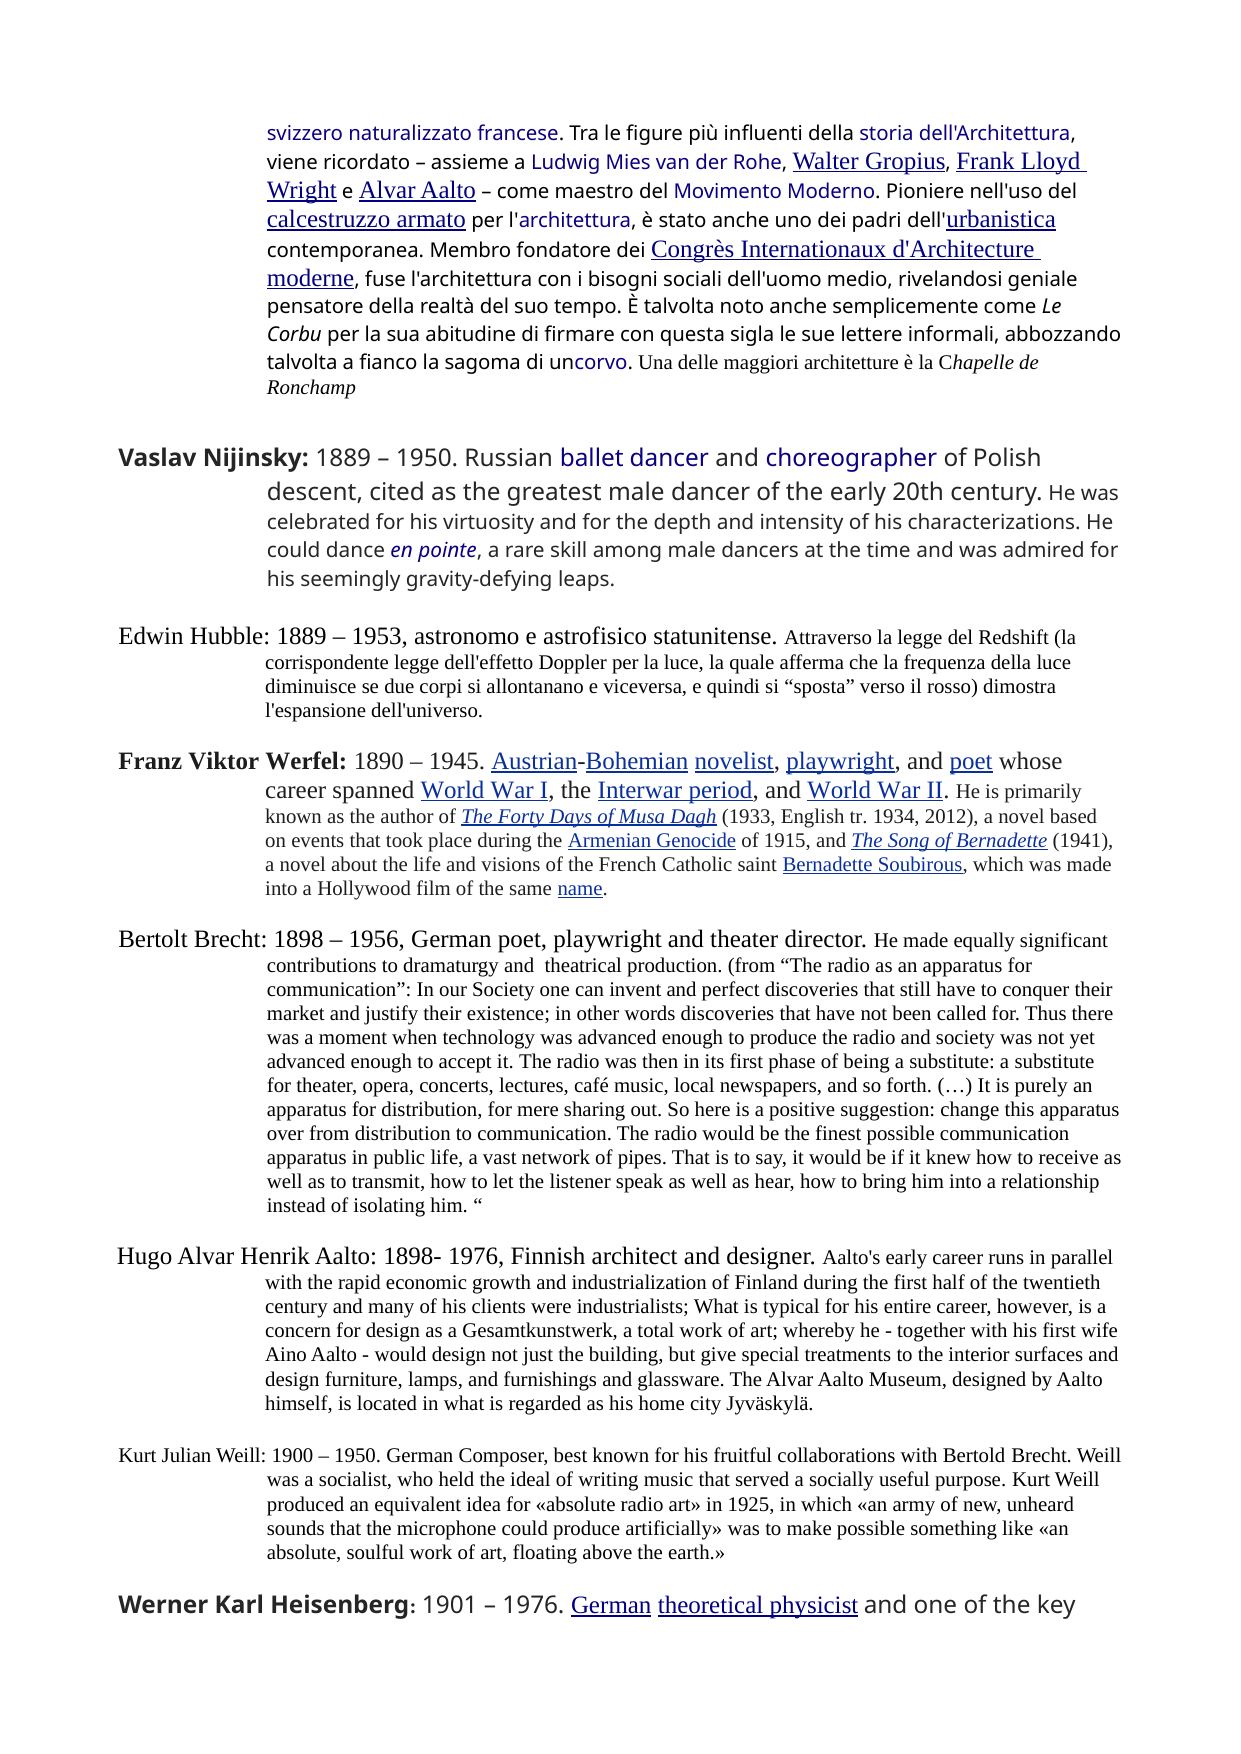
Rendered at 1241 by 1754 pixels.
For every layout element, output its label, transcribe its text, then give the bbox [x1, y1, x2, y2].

text Vaslav Nijinsky: 1889 – 1950. Russian ballet dancer and choreographer of Polish descent, cited as the greatest male dancer of the early 20th century. He was celebrated for his virtuosity and for the depth and intensity of his characterizations. He could dance en pointe, a rare skill among male dancers at the time and was admired for his seemingly gravity-defying leaps. [118, 441, 1122, 592]
text Hugo Alvar Henrik Aalto: 1898- 1976, Finnish architect and designer. Aalto's early career runs in parallel with the rapid economic growth and industrialization of Finland during the first half of the twentieth century and many of his clients were industrialists; What is typical for his entire career, however, is a concern for design as a Gesamtkunstwerk, a total work of art; whereby he - together with his first wife Aino Aalto - would design not just the building, but give special treatments to the interior surfaces and design furniture, lamps, and furnishings and glassware. The Alvar Aalto Museum, designed by Aalto himself, is located in what is regarded as his home city Jyväskylä. [117, 1241, 1122, 1414]
text Bertolt Brecht: 1898 – 1956, German poet, playwright and theater director. He made equally significant contributions to dramaturgy and theatrical production. (from “The radio as an apparatus for communication”: In our Society one can invent and perfect discoveries that still have to conquer their market and justify their existence; in other words discoveries that have not been called for. Thus there was a moment when technology was advanced enough to produce the radio and society was not yet advanced enough to accept it. The radio was then in its first phase of being a substitute: a substitute for theater, opera, concerts, lectures, café music, local newspapers, and so forth. (…) It is purely an apparatus for distribution, for mere sharing out. So here is a positive suggestion: change this apparatus over from distribution to communication. The radio would be the finest possible communication apparatus in public life, a vast network of pipes. That is to say, it would be if it knew how to receive as well as to transmit, how to let the listener speak as well as hear, how to bring him into a relationship instead of isolating him. “ [118, 924, 1122, 1217]
text Edwin Hubble: 1889 – 1953, astronomo e astrofisico statunitense. Attraverso la legge del Redshift (la corrispondente legge dell'effetto Doppler per la luce, la quale afferma che la frequenza della luce diminuisce se due corpi si allontanano e viceversa, e quindi si “sposta” verso il rosso) dimostra l'espansione dell'universo. [118, 621, 1122, 722]
text svizzero naturalizzato francese. Tra le figure più influenti della storia dell'Architettura, viene ricordato – assieme a Ludwig Mies van der Rohe, Walter Gropius, Frank Lloyd Wright e Alvar Aalto – come maestro del Movimento Moderno. Pioniere nell'uso del calcestruzzo armato per l'architettura, è stato anche uno dei padri dell'urbanistica contemporanea. Membro fondatore dei Congrès Internationaux d'Architecture moderne, fuse l'architettura con i bisogni sociali dell'uomo medio, rivelandosi geniale pensatore della realtà del suo tempo. È talvolta noto anche semplicemente come Le Corbu per la sua abitudine di firmare con questa sigla le sue lettere informali, abbozzando talvolta a fianco la sagoma di uncorvo. Una delle maggiori architetture è la Chapelle de Ronchamp [118, 118, 1122, 399]
text Kurt Julian Weill: 1900 – 1950. German Composer, best known for his fruitful collaborations with Bertold Brecht. Weill was a socialist, who held the ideal of writing music that served a socially useful purpose. Kurt Weill produced an equivalent idea for «absolute radio art» in 1925, in which «an army of new, unheard sounds that the microphone could produce artificially» was to make possible something like «an absolute, soulful work of art, floating above the earth.» [118, 1443, 1122, 1564]
text Franz Viktor Werfel: 1890 – 1945. Austrian-Bohemian novelist, playwright, and poet whose career spanned World War I, the Interwar period, and World War II. He is primarily known as the author of The Forty Days of Musa Dagh (1933, English tr. 1934, 2012), a novel based on events that took place during the Armenian Genocide of 1915, and The Song of Bernadette (1941), a novel about the life and visions of the French Catholic saint Bernadette Soubirous, which was made into a Hollywood film of the same name. [118, 746, 1122, 900]
text Werner Karl Heisenberg: 1901 – 1976. German theoretical physicist and one of the key [118, 1588, 1122, 1621]
